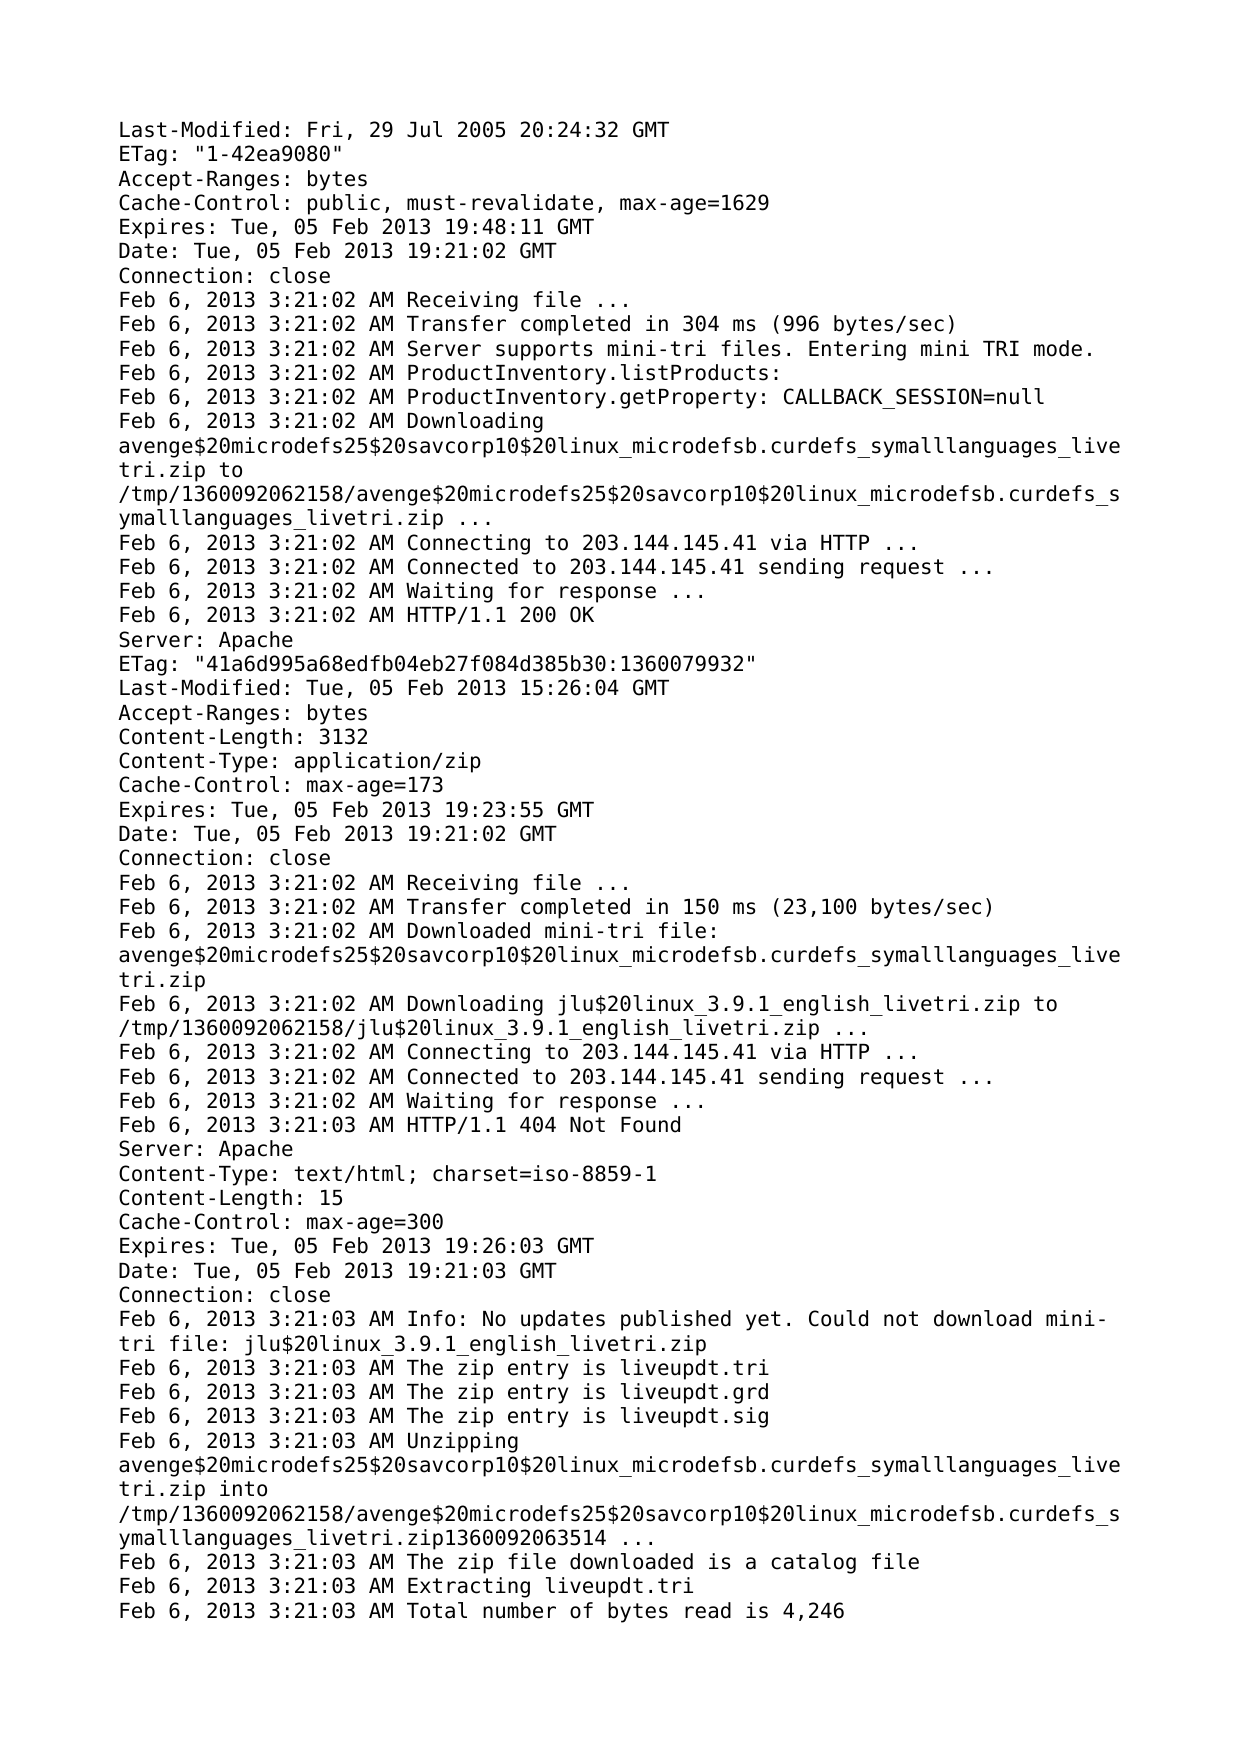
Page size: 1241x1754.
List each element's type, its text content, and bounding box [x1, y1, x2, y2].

text Date: Tue, 05 Feb 2013 19:21:02 GMT [118, 239, 1122, 264]
text Feb 6, 2013 3:21:02 AM Receiving file ... [118, 871, 1122, 895]
text Cache-Control: max-age=173 [118, 773, 1122, 798]
text Connection: close [118, 264, 1122, 288]
text Feb 6, 2013 3:21:03 AM The zip entry is liveupdt.grd [118, 1380, 1122, 1404]
text Server: Apache [118, 1137, 1122, 1162]
text Expires: Tue, 05 Feb 2013 19:26:03 GMT [118, 1234, 1122, 1259]
text Feb 6, 2013 3:21:02 AM Receiving file ... [118, 288, 1122, 312]
text Content-Length: 15 [118, 1186, 1122, 1210]
text Date: Tue, 05 Feb 2013 19:21:03 GMT [118, 1259, 1122, 1283]
text Feb 6, 2013 3:21:03 AM Total number of bytes read is 4,246 [118, 1599, 1122, 1623]
text Feb 6, 2013 3:21:02 AM Transfer completed in 150 ms (23,100 bytes/sec) [118, 895, 1122, 919]
text Feb 6, 2013 3:21:02 AM ProductInventory.listProducts: [118, 361, 1122, 385]
text ETag: "1-42ea9080" [118, 142, 1122, 167]
text Feb 6, 2013 3:21:03 AM The zip file downloaded is a catalog file [118, 1550, 1122, 1574]
text Feb 6, 2013 3:21:03 AM Unzipping avenge$20microdefs25$20savcorp10$20linux_microdefsb.curdefs_symalllanguages_livetri.zip into /tmp/1360092062158/avenge$20microdefs25$20savcorp10$20linux_microdefsb.curdefs_symalllanguages_livetri.zip1360092063514 ... [118, 1429, 1122, 1550]
text Server: Apache [118, 628, 1122, 652]
text Feb 6, 2013 3:21:03 AM Info: No updates published yet. Could not download mini-tri file: jlu$20linux_3.9.1_english_livetri.zip [118, 1307, 1122, 1356]
text Feb 6, 2013 3:21:02 AM Connecting to 203.144.145.41 via HTTP ... [118, 1040, 1122, 1065]
text Feb 6, 2013 3:21:02 AM Transfer completed in 304 ms (996 bytes/sec) [118, 312, 1122, 337]
text Content-Length: 3132 [118, 725, 1122, 749]
text Last-Modified: Fri, 29 Jul 2005 20:24:32 GMT [118, 118, 1122, 142]
text ETag: "41a6d995a68edfb04eb27f084d385b30:1360079932" [118, 652, 1122, 676]
text Cache-Control: max-age=300 [118, 1210, 1122, 1234]
text Feb 6, 2013 3:21:03 AM The zip entry is liveupdt.tri [118, 1356, 1122, 1380]
text Connection: close [118, 846, 1122, 871]
text Content-Type: text/html; charset=iso-8859-1 [118, 1162, 1122, 1186]
text Content-Type: application/zip [118, 749, 1122, 773]
text Feb 6, 2013 3:21:02 AM Server supports mini-tri files. Entering mini TRI mode. [118, 337, 1122, 361]
text Expires: Tue, 05 Feb 2013 19:23:55 GMT [118, 798, 1122, 822]
text Feb 6, 2013 3:21:03 AM The zip entry is liveupdt.sig [118, 1404, 1122, 1429]
text Feb 6, 2013 3:21:02 AM HTTP/1.1 200 OK [118, 603, 1122, 628]
text Expires: Tue, 05 Feb 2013 19:48:11 GMT [118, 215, 1122, 239]
text Cache-Control: public, must-revalidate, max-age=1629 [118, 191, 1122, 215]
text Feb 6, 2013 3:21:03 AM Extracting liveupdt.tri [118, 1574, 1122, 1599]
text Feb 6, 2013 3:21:02 AM Downloading jlu$20linux_3.9.1_english_livetri.zip to /tmp/1360092062158/jlu$20linux_3.9.1_english_livetri.zip ... [118, 992, 1122, 1040]
text Feb 6, 2013 3:21:02 AM Connected to 203.144.145.41 sending request ... [118, 555, 1122, 579]
text Feb 6, 2013 3:21:02 AM Downloading avenge$20microdefs25$20savcorp10$20linux_microdefsb.curdefs_symalllanguages_livetri.zip to /tmp/1360092062158/avenge$20microdefs25$20savcorp10$20linux_microdefsb.curdefs_symalllanguages_livetri.zip ... [118, 409, 1122, 531]
text Feb 6, 2013 3:21:03 AM HTTP/1.1 404 Not Found [118, 1113, 1122, 1137]
text Accept-Ranges: bytes [118, 701, 1122, 725]
text Feb 6, 2013 3:21:02 AM Waiting for response ... [118, 579, 1122, 603]
text Feb 6, 2013 3:21:02 AM Connected to 203.144.145.41 sending request ... [118, 1065, 1122, 1089]
text Date: Tue, 05 Feb 2013 19:21:02 GMT [118, 822, 1122, 846]
text Connection: close [118, 1283, 1122, 1307]
text Feb 6, 2013 3:21:02 AM ProductInventory.getProperty: CALLBACK_SESSION=null [118, 385, 1122, 409]
text Feb 6, 2013 3:21:02 AM Connecting to 203.144.145.41 via HTTP ... [118, 531, 1122, 555]
text Feb 6, 2013 3:21:02 AM Waiting for response ... [118, 1089, 1122, 1113]
text Last-Modified: Tue, 05 Feb 2013 15:26:04 GMT [118, 676, 1122, 701]
text Accept-Ranges: bytes [118, 167, 1122, 191]
text Feb 6, 2013 3:21:02 AM Downloaded mini-tri file: avenge$20microdefs25$20savcorp10$20linux_microdefsb.curdefs_symalllanguages_livetri.zip [118, 919, 1122, 992]
